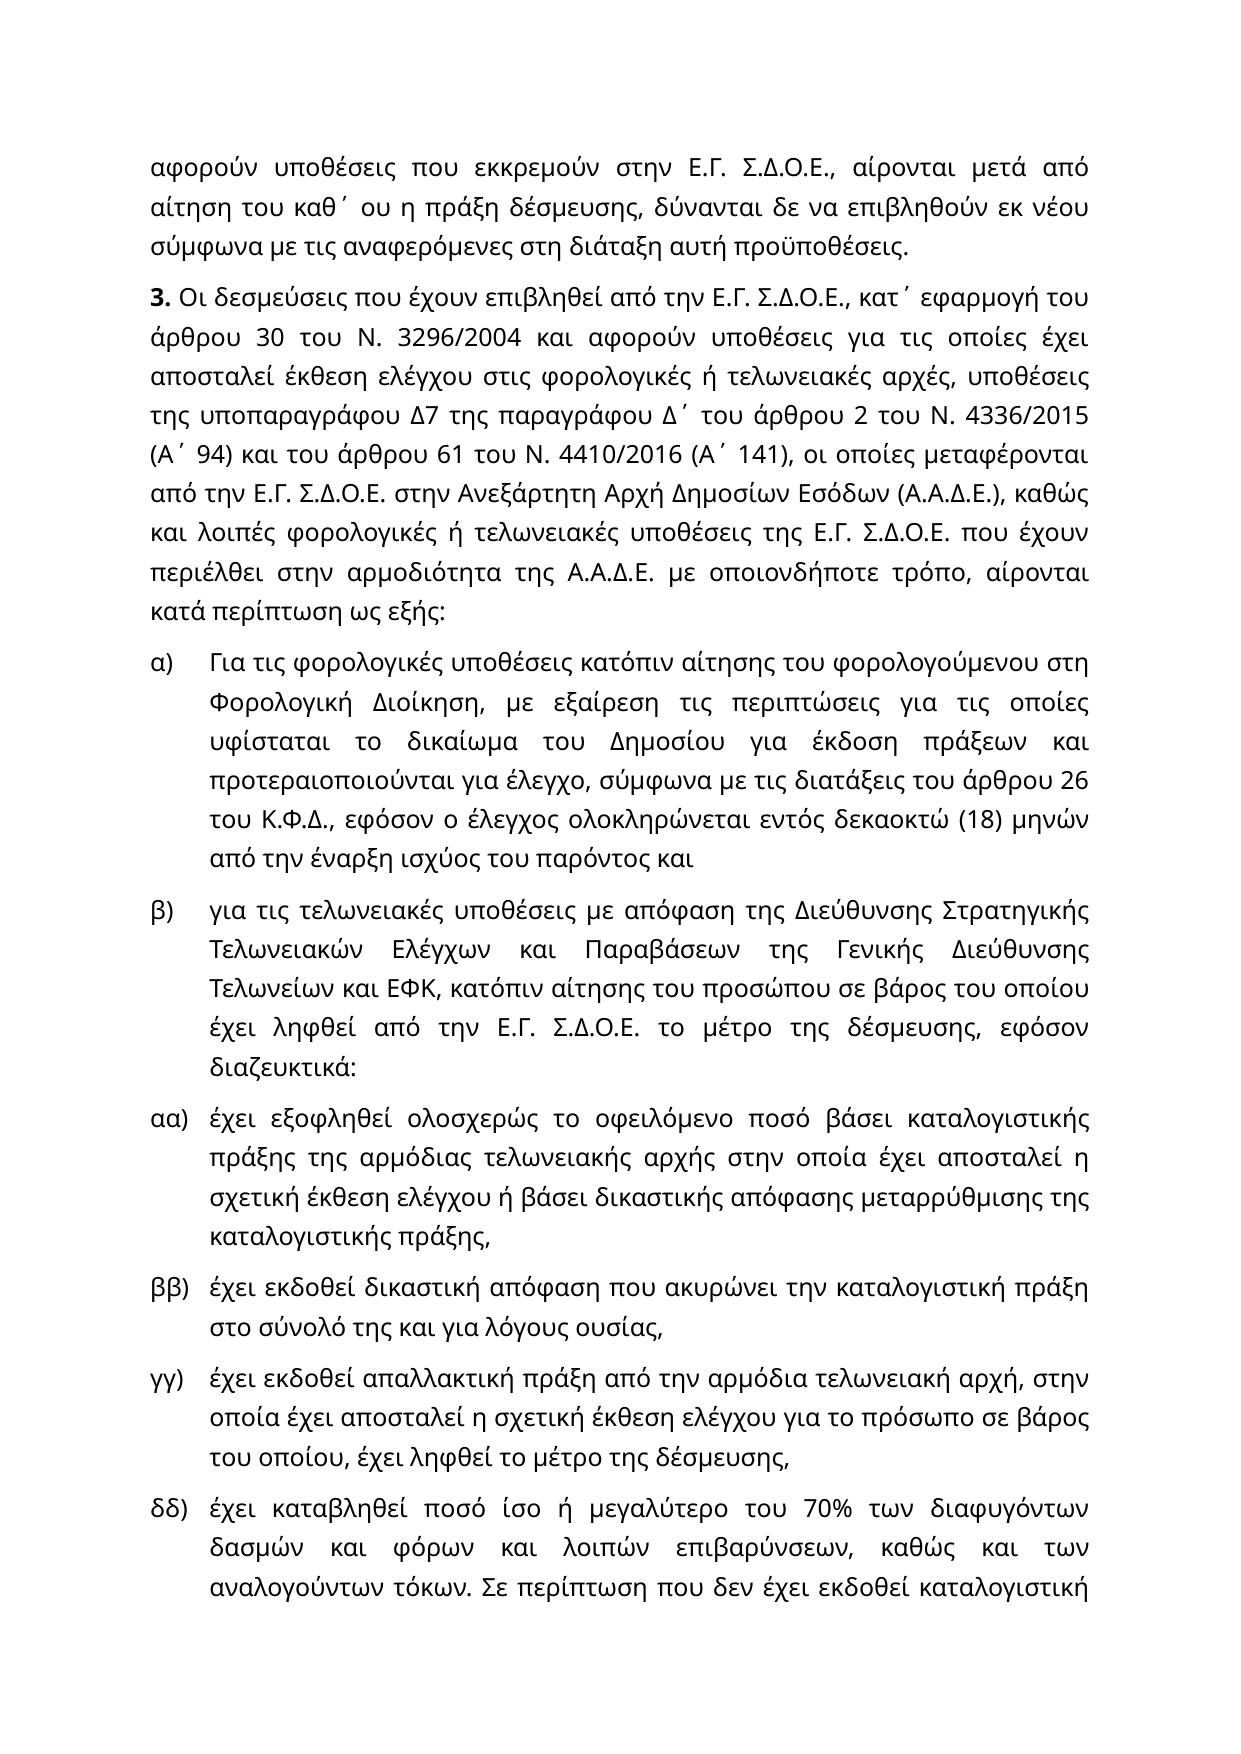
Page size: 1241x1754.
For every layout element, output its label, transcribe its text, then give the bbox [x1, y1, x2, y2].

list γγ) έχει εκδοθεί απαλλακτική πράξη από την αρμόδια τελωνειακή αρχή, στην οποία έχει αποσταλεί η σχετική έκθεση ελέγχου για το πρόσωπο σε βάρος του οποίου, έχει ληφθεί το μέτρο της δέσμευσης, [150, 1361, 1090, 1473]
text 3. Οι δεσμεύσεις που έχουν επιβληθεί από την Ε.Γ. Σ.Δ.Ο.Ε., κατ΄ εφαρμογή του άρθρου 30 του Ν. 3296/2004 και αφορούν υποθέσεις για τις οποίες έχει αποσταλεί έκθεση ελέγχου στις φορολογικές ή τελωνειακές αρχές, υποθέσεις της υποπαραγράφου Δ7 της παραγράφου Δ΄ του άρθρου 2 του Ν. 4336/2015 (Α΄ 94) και του άρθρου 61 του Ν. 4410/2016 (Α΄ 141), οι οποίες μεταφέρονται από την Ε.Γ. Σ.Δ.Ο.Ε. στην Ανεξάρτητη Αρχή Δημοσίων Εσόδων (Α.Α.Δ.Ε.), καθώς και λοιπές φορολογικές ή τελωνειακές υποθέσεις της Ε.Γ. Σ.Δ.Ο.Ε. που έχουν περιέλθει στην αρμοδιότητα της Α.Α.Δ.Ε. με οποιονδήποτε τρόπο, αίρονται κατά περίπτωση ως εξής: [150, 280, 1090, 627]
list αα) έχει εξοφληθεί ολοσχερώς το οφειλόμενο ποσό βάσει καταλογιστικής πράξης της αρμόδιας τελωνειακής αρχής στην οποία έχει αποσταλεί η σχετική έκθεση ελέγχου ή βάσει δικαστικής απόφασης μεταρρύθμισης της καταλογιστικής πράξης, [150, 1101, 1090, 1252]
text αφορούν υποθέσεις που εκκρεμούν στην Ε.Γ. Σ.Δ.Ο.Ε., αίρονται μετά από αίτηση του καθ΄ ου η πράξη δέσμευσης, δύνανται δε να επιβληθούν εκ νέου σύμφωνα με τις αναφερόμενες στη διάταξη αυτή προϋποθέσεις. [150, 150, 1090, 262]
list δδ) έχει καταβληθεί ποσό ίσο ή μεγαλύτερο του 70% των διαφυγόντων δασμών και φόρων και λοιπών επιβαρύνσεων, καθώς και των αναλογούντων τόκων. Σε περίπτωση που δεν έχει εκδοθεί καταλογιστική [150, 1491, 1090, 1603]
list ββ) έχει εκδοθεί δικαστική απόφαση που ακυρώνει την καταλογιστική πράξη στο σύνολό της και για λόγους ουσίας, [150, 1270, 1090, 1343]
list α) Για τις φορολογικές υποθέσεις κατόπιν αίτησης του φορολογούμενου στη Φορολογική Διοίκηση, με εξαίρεση τις περιπτώσεις για τις οποίες υφίσταται το δικαίωμα του Δημοσίου για έκδοση πράξεων και προτεραιοποιούνται για έλεγχο, σύμφωνα με τις διατάξεις του άρθρου 26 του Κ.Φ.Δ., εφόσον ο έλεγχος ολοκληρώνεται εντός δεκαοκτώ (18) μηνών από την έναρξη ισχύος του παρόντος και [150, 645, 1090, 875]
list β) για τις τελωνειακές υποθέσεις με απόφαση της Διεύθυνσης Στρατηγικής Τελωνειακών Ελέγχων και Παραβάσεων της Γενικής Διεύθυνσης Τελωνείων και ΕΦΚ, κατόπιν αίτησης του προσώπου σε βάρος του οποίου έχει ληφθεί από την Ε.Γ. Σ.Δ.Ο.Ε. το μέτρο της δέσμευσης, εφόσον διαζευκτικά: [150, 892, 1090, 1083]
